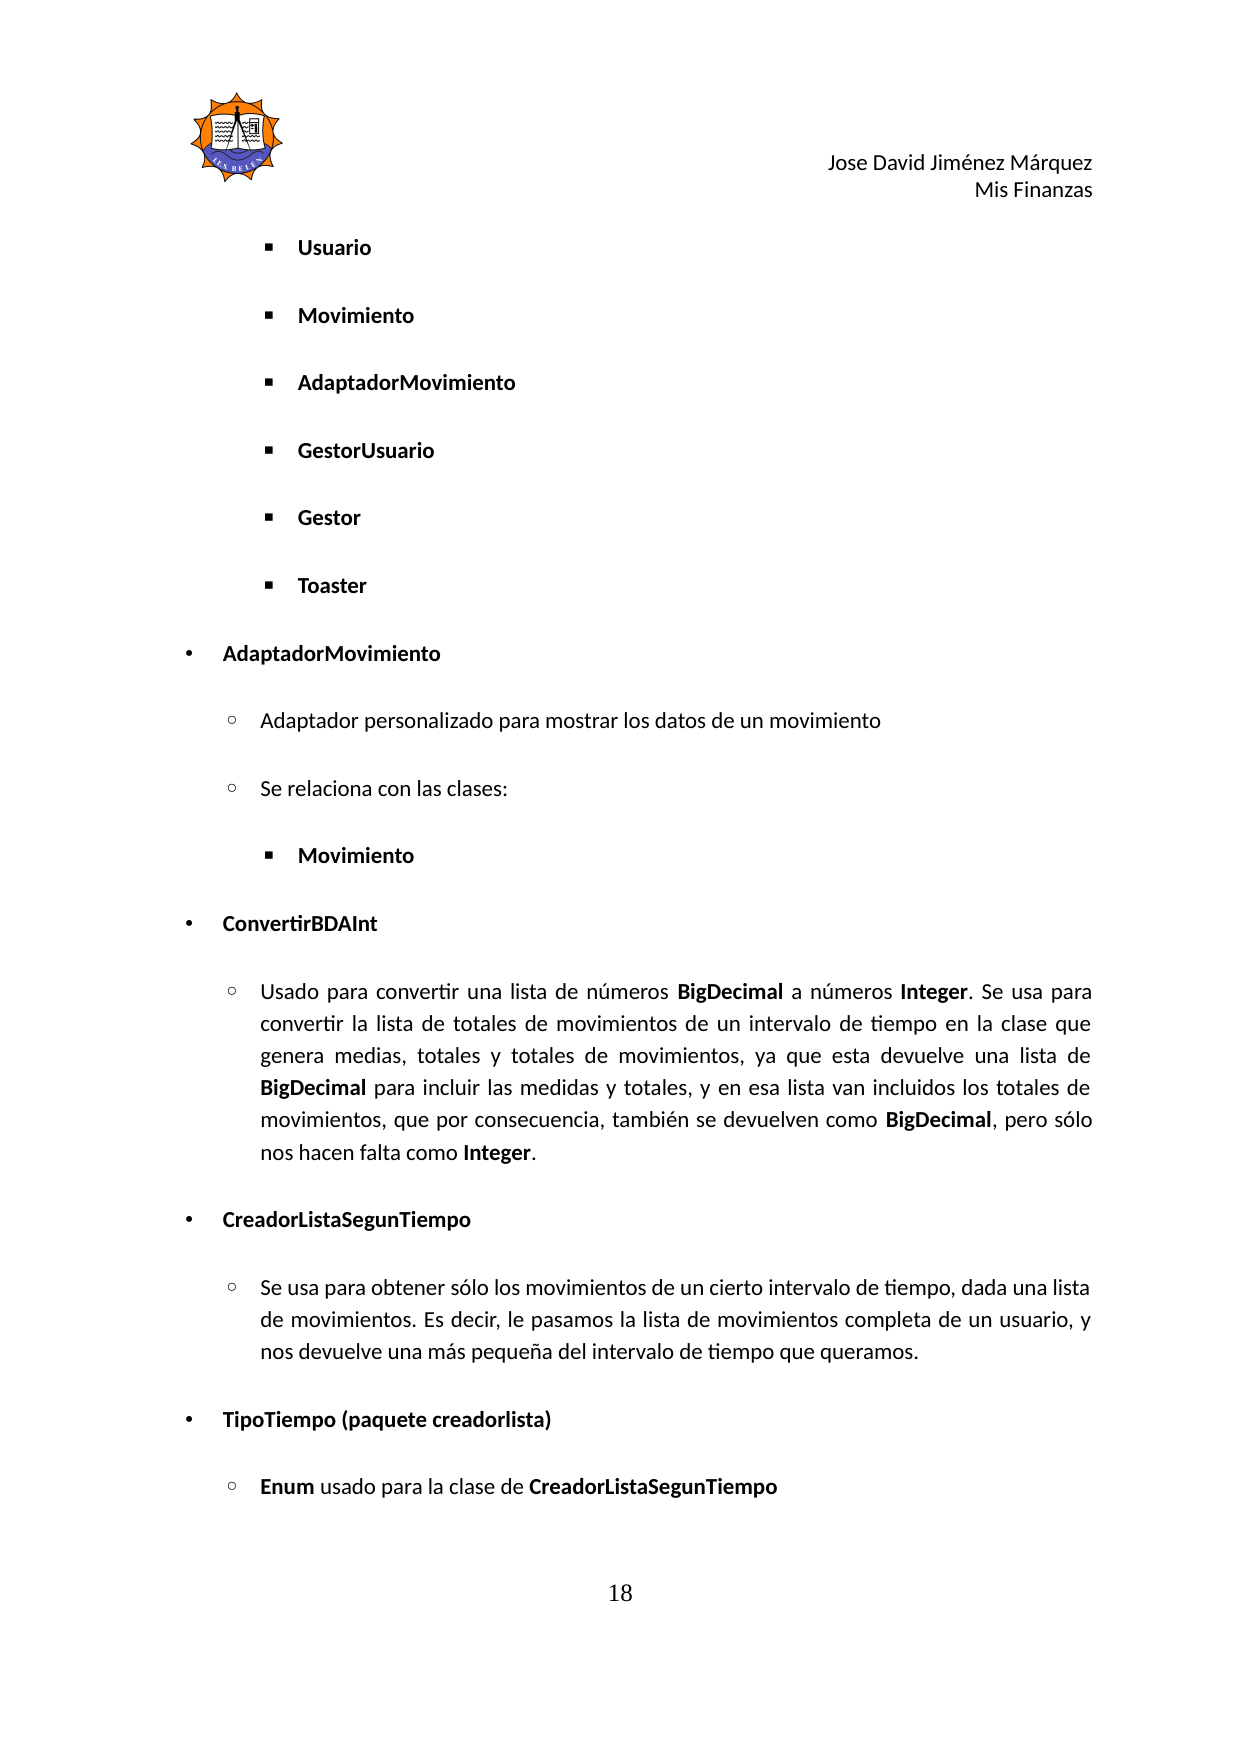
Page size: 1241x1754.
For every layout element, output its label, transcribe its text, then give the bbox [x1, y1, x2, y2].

list ConvertirBDAInt [185, 909, 1093, 937]
list TipoTiempo (paquete creadorlista) [185, 1405, 1093, 1433]
list Usuario [260, 233, 1093, 261]
list Adaptador personalizado para mostrar los datos de un movimiento [223, 706, 1093, 734]
list Enum usado para la clase de CreadorListaSegunTiempo [223, 1472, 1093, 1501]
list Movimiento [260, 842, 1093, 869]
list Gestor [260, 503, 1093, 532]
list Se usa para obtener sólo los movimientos de un cierto intervalo de tiempo, dada una lista de movimientos. Es decir, le pasamos la lista de movimientos completa de un usuario, y nos devuelve una más pequeña del intervalo de tiempo que queramos. [223, 1273, 1093, 1365]
list CreadorListaSegunTiempo [185, 1205, 1093, 1233]
list AdaptadorMovimiento [185, 639, 1093, 667]
picture [181, 88, 294, 189]
list Se relaciona con las clases: [223, 774, 1093, 802]
list GestorUsuario [260, 436, 1093, 464]
list AdaptadorMovimiento [260, 368, 1093, 396]
list Usado para convertir una lista de números BigDecimal a números Integer. Se usa para convertir la lista de totales de movimientos de un intervalo de tiempo en la clase que genera medias, totales y totales de movimientos, ya que esta devuelve una lista de BigDecimal para incluir las medidas y totales, y en esa lista van incluidos los totales de movimientos, que por consecuencia, también se devuelven como BigDecimal, pero sólo nos hacen falta como Integer. [223, 977, 1093, 1166]
list Toaster [260, 571, 1093, 599]
list Movimiento [260, 301, 1093, 329]
